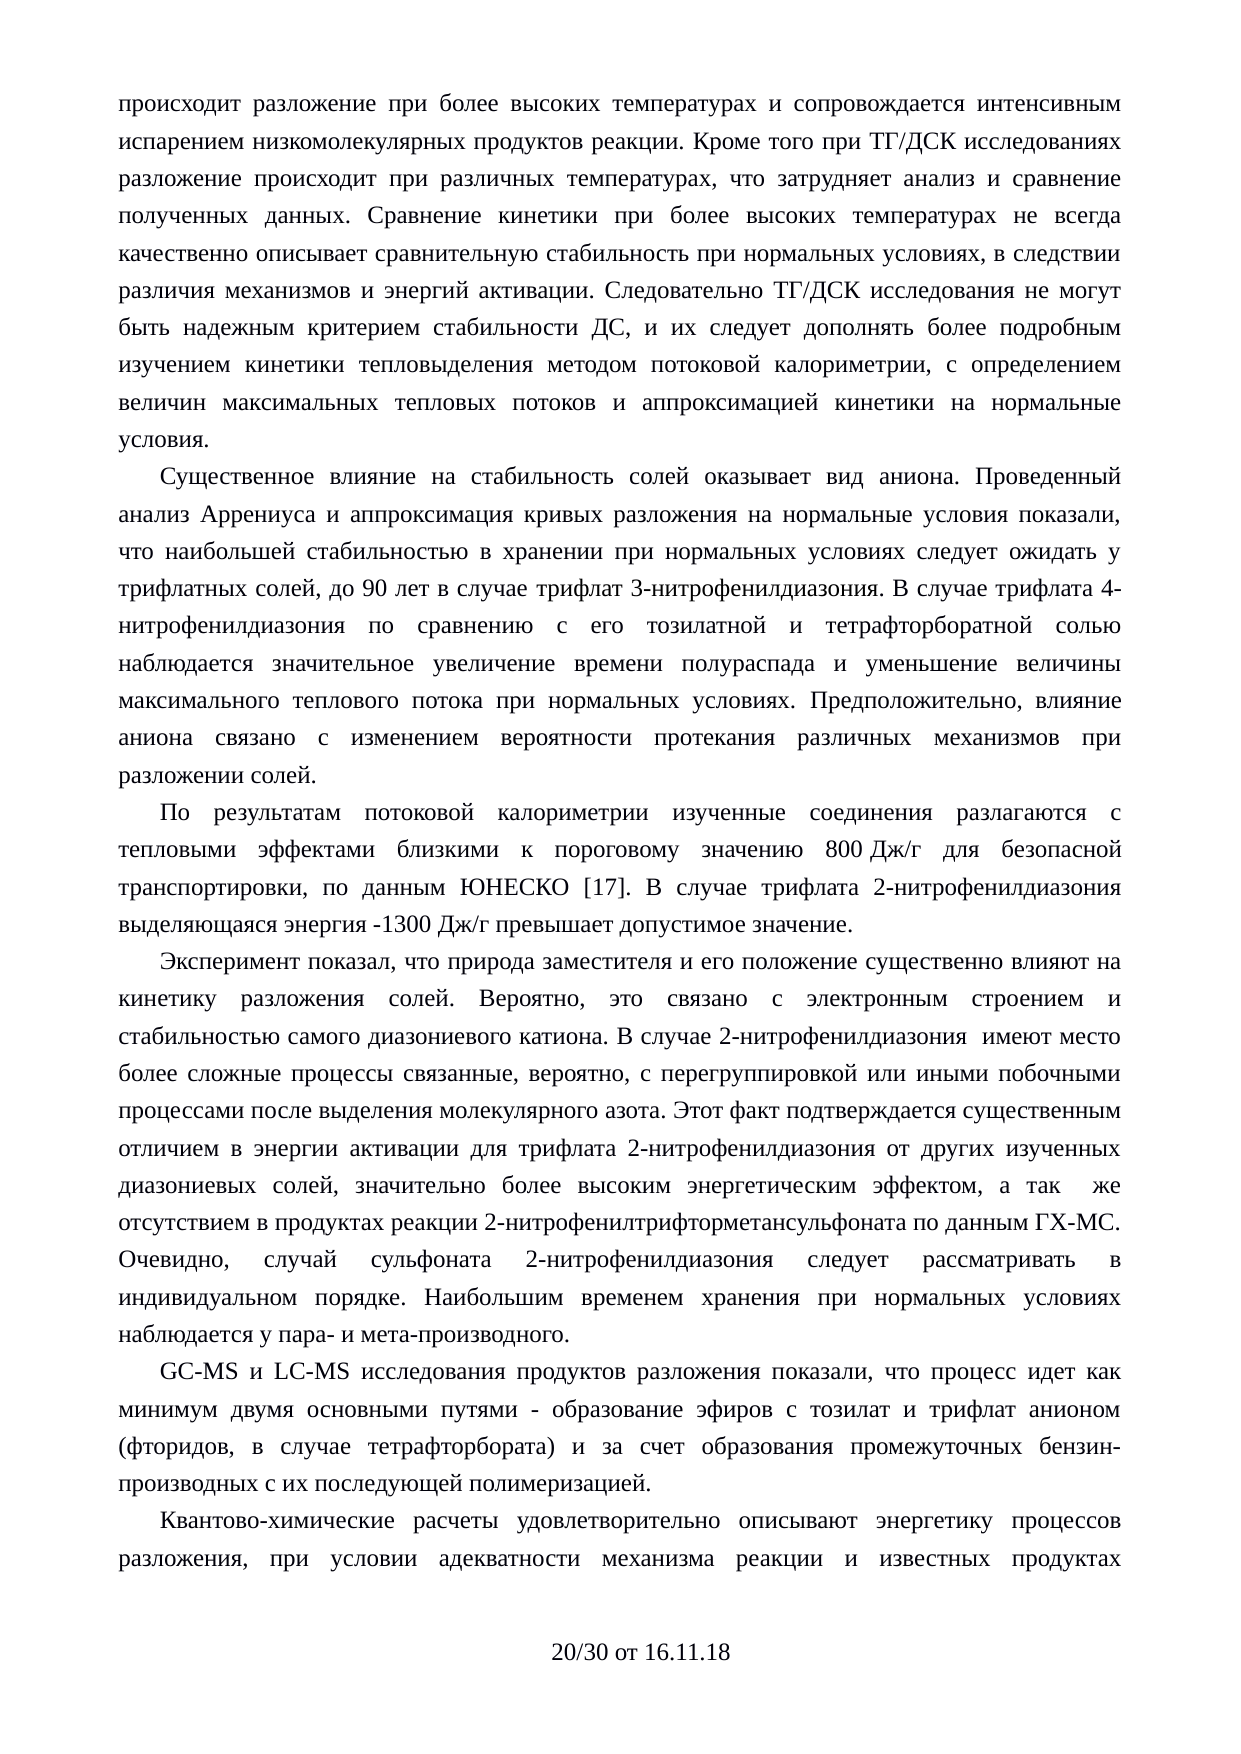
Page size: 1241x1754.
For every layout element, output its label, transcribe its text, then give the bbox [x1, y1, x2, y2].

text Эксперимент показал, что природа заместителя и его положение существенно влияют на кинетику разложения солей. Вероятно, это связано с электронным строением и стабильностью самого диазониевого катиона. В случае 2-нитрофенилдиазония имеют место более сложные процессы связанные, вероятно, с перегруппировкой или иными побочными процессами после выделения молекулярного азота. Этот факт подтверждается существенным отличием в энергии активации для трифлата 2-нитрофенилдиазония от других изученных диазониевых солей, значительно более высоким энергетическим эффектом, а так же отсутствием в продуктах реакции 2-нитрофенилтрифторметансульфоната по данным ГХ-МС. Очевидно, случай сульфоната 2-нитрофенилдиазония следует рассматривать в индивидуальном порядке. Наибольшим временем хранения при нормальных условиях наблюдается у пара- и мета-производного. [118, 946, 1122, 1348]
text По результатам потоковой калориметрии изученные соединения разлагаются с тепловыми эффектами близкими к пороговому значению 800 Дж/г для безопасной транспортировки, по данным ЮНЕСКО [17]. В случае трифлата 2-нитрофенилдиазония выделяющаяся энергия -1300 Дж/г превышает допустимое значение. [118, 797, 1122, 938]
text GC-MS и LC-MS исследования продуктов разложения показали, что процесс идет как минимум двумя основными путями - образование эфиров с тозилат и трифлат анионом (фторидов, в случае тетрафторбората) и за счет образования промежуточных бензин-производных с их последующей полимеризацией. [118, 1356, 1122, 1497]
text происходит разложение при более высоких температурах и сопровождается интенсивным испарением низкомолекулярных продуктов реакции. Кроме того при ТГ/ДСК исследованиях разложение происходит при различных температурах, что затрудняет анализ и сравнение полученных данных. Сравнение кинетики при более высоких температурах не всегда качественно описывает сравнительную стабильность при нормальных условиях, в следствии различия механизмов и энергий активации. Следовательно ТГ/ДСК исследования не могут быть надежным критерием стабильности ДС, и их следует дополнять более подробным изучением кинетики тепловыделения методом потоковой калориметрии, с определением величин максимальных тепловых потоков и аппроксимацией кинетики на нормальные условия. [118, 88, 1122, 453]
text Квантово-химические расчеты удовлетворительно описывают энергетику процессов разложения, при условии адекватности механизма реакции и известных продуктах [118, 1506, 1122, 1572]
text Существенное влияние на стабильность солей оказывает вид аниона. Проведенный анализ Аррениуса и аппроксимация кривых разложения на нормальные условия показали, что наибольшей стабильностью в хранении при нормальных условиях следует ожидать у трифлатных солей, до 90 лет в случае трифлат 3-нитрофенилдиазония. В случае трифлата 4-нитрофенилдиазония по сравнению с его тозилатной и тетрафторборатной солью наблюдается значительное увеличение времени полураспада и уменьшение величины максимального теплового потока при нормальных условиях. Предположительно, влияние аниона связано с изменением вероятности протекания различных механизмов при разложении солей. [118, 461, 1122, 788]
